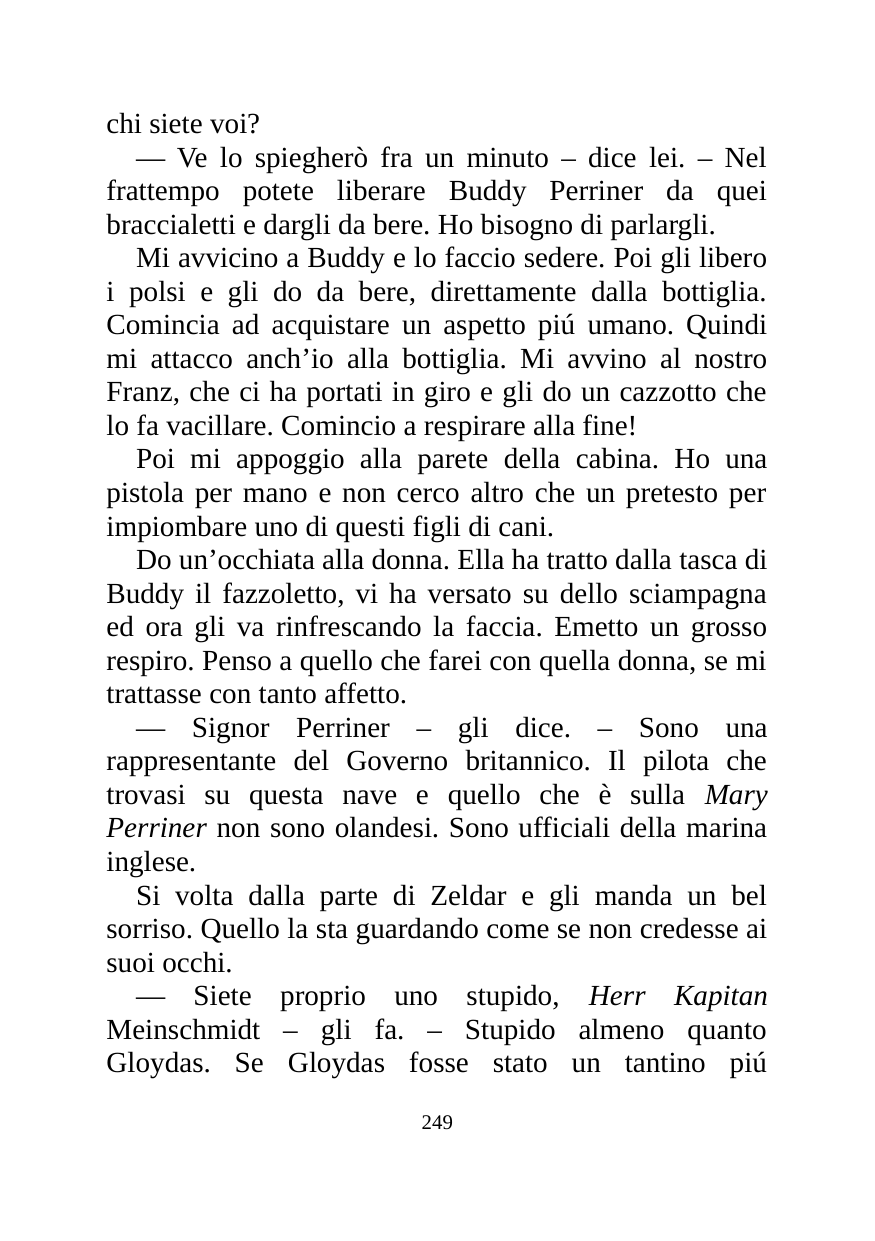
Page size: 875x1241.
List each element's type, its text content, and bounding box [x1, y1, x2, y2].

text Si volta dalla parte di Zeldar e gli manda un bel sorriso. Quello la sta guardando come se non credesse ai suoi occhi. [106, 878, 768, 978]
text — Ve lo spiegherò fra un minuto – dice lei. – Nel frattempo potete liberare Buddy Perriner da quei braccialetti e dargli da bere. Ho bisogno di parlargli. [106, 140, 768, 240]
text chi siete voi? [106, 106, 768, 140]
text Mi avvicino a Buddy e lo faccio sedere. Poi gli libero i polsi e gli do da bere, direttamente dalla bottiglia. Comincia ad acquistare un aspetto piú umano. Quindi mi attacco anch’io alla bottiglia. Mi avvino al nostro Franz, che ci ha portati in giro e gli do un cazzotto che lo fa vacillare. Comincio a respirare alla fine! [106, 240, 768, 442]
text — Signor Perriner – gli dice. – Sono una rappresentante del Governo britannico. Il pilota che trovasi su questa nave e quello che è sulla Mary Perriner non sono olandesi. Sono ufficiali della marina inglese. [106, 710, 768, 878]
text Poi mi appoggio alla parete della cabina. Ho una pistola per mano e non cerco altro che un pretesto per impiombare uno di questi figli di cani. [106, 442, 768, 542]
text Do un’occhiata alla donna. Ella ha tratto dalla tasca di Buddy il fazzoletto, vi ha versato su dello sciampagna ed ora gli va rinfrescando la faccia. Emetto un grosso respiro. Penso a quello che farei con quella donna, se mi trattasse con tanto affetto. [106, 542, 768, 710]
text — Siete proprio uno stupido, Herr Kapitan Meinschmidt – gli fa. – Stupido almeno quanto Gloydas. Se Gloydas fosse stato un tantino piú [106, 978, 768, 1079]
